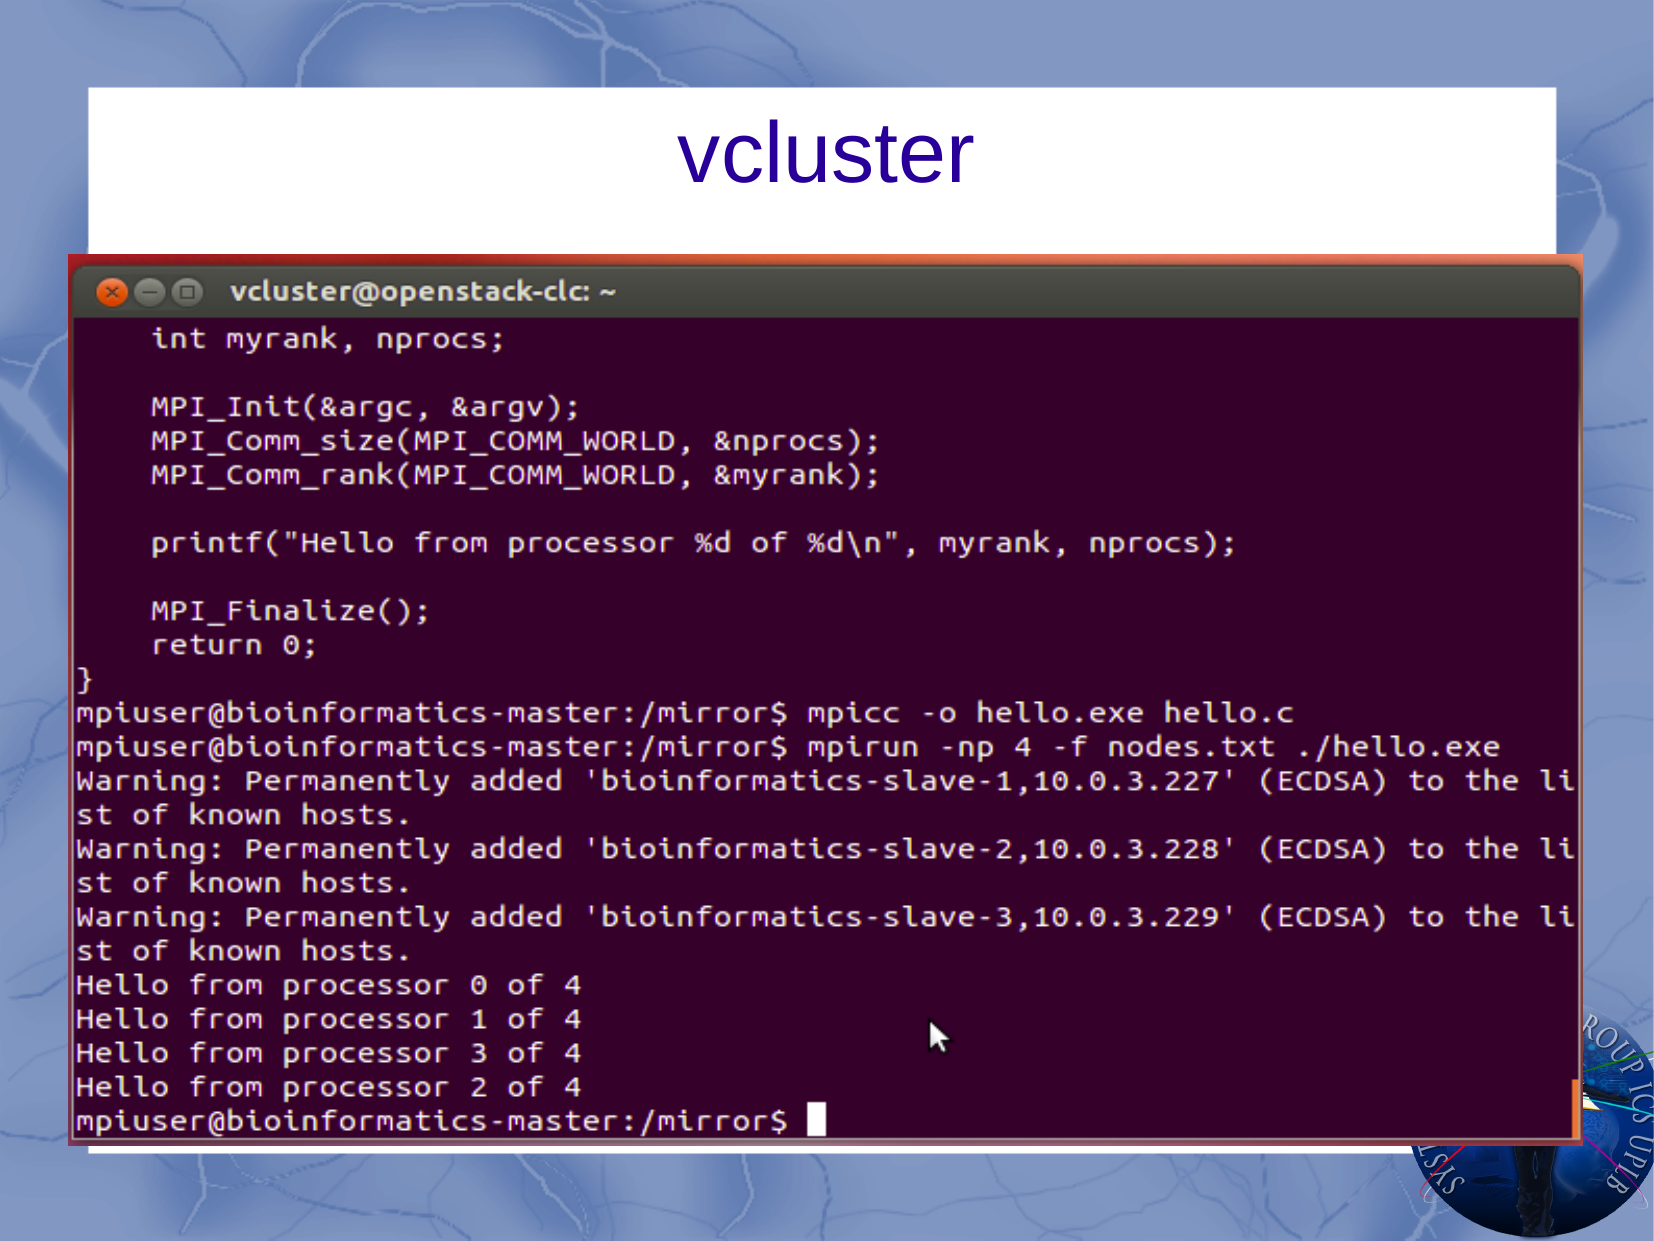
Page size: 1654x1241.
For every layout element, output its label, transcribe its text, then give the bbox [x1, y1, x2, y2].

picture [0, 0, 1654, 1241]
title vcluster [82, 49, 1571, 254]
